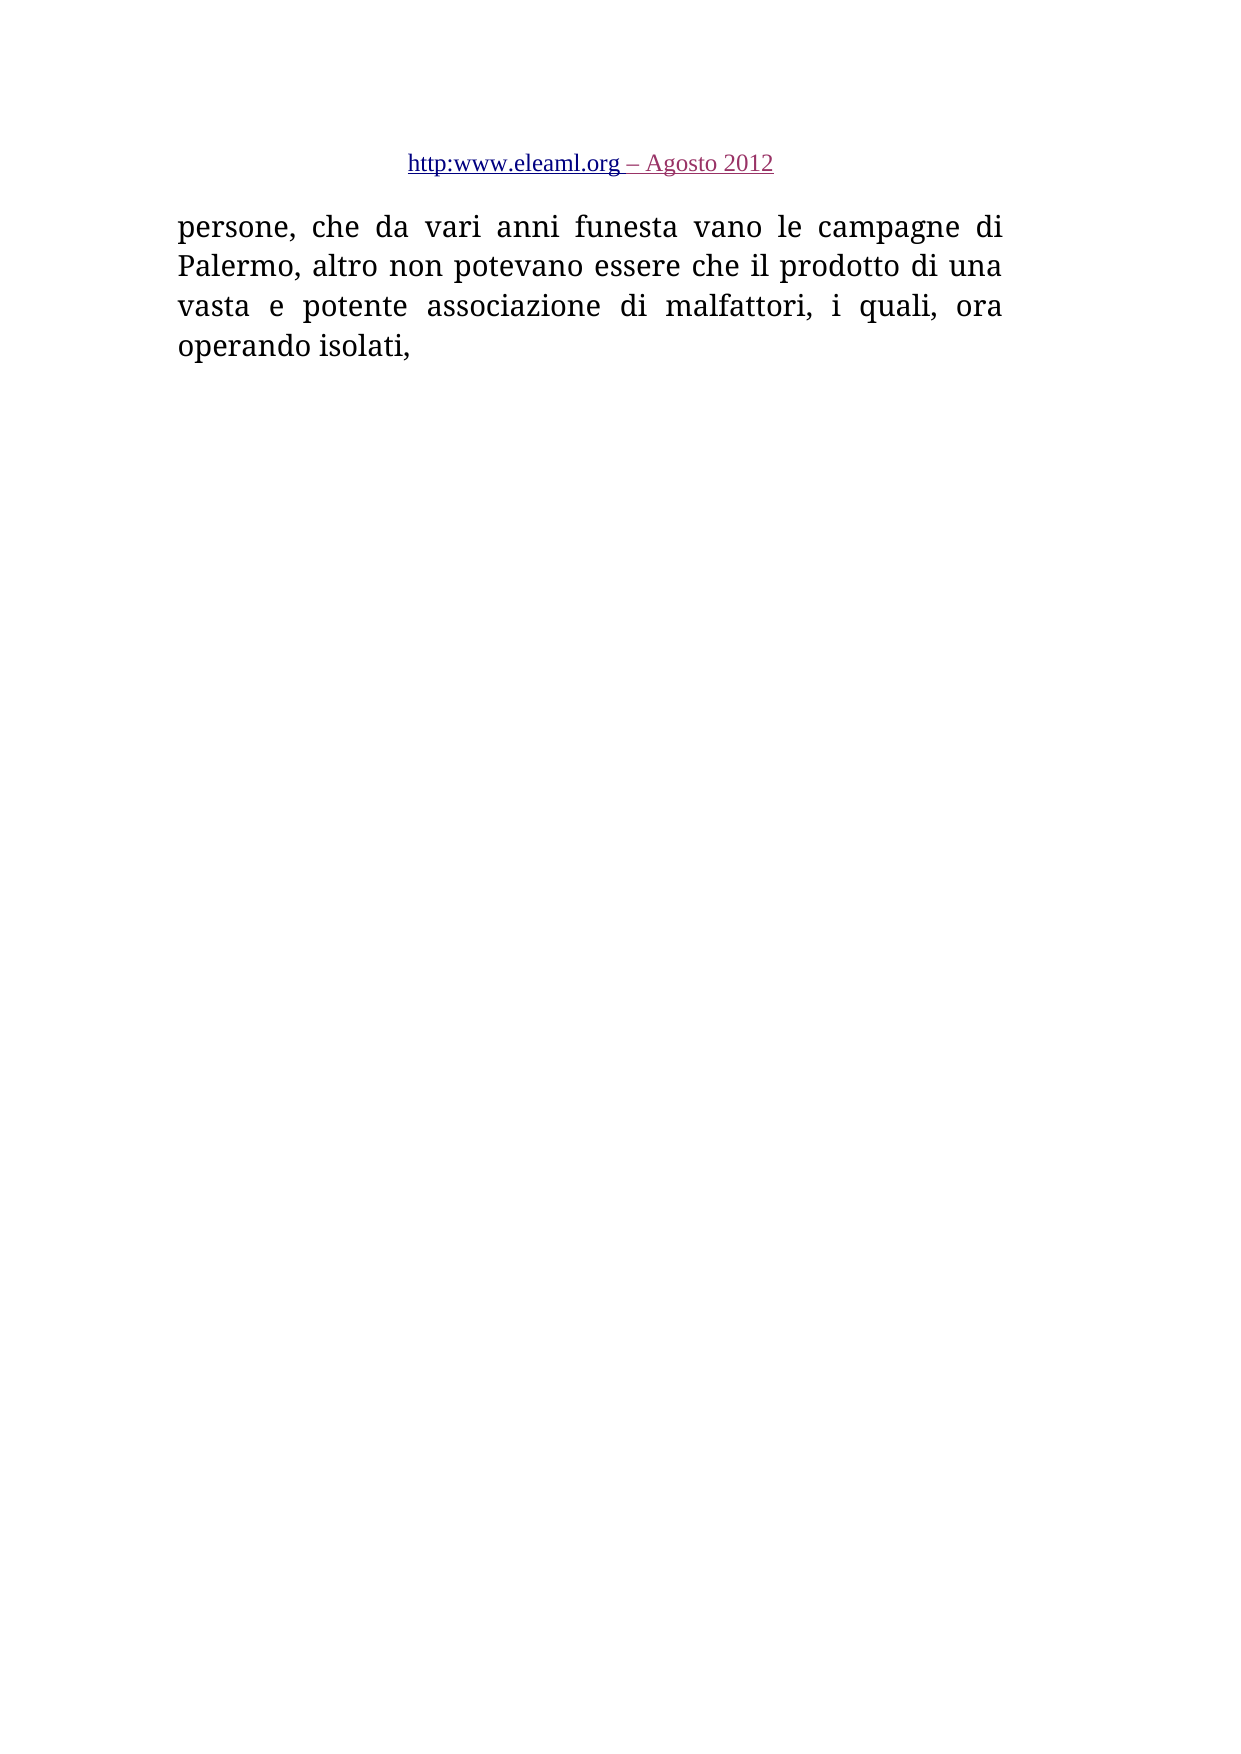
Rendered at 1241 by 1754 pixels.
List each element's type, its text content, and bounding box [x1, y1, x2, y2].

text persone, che da vari anni funesta vano le campagne di Palermo, altro non potevano essere che il prodotto di una vasta e potente associazione di malfattori, i quali, ora operando isolati, [177, 206, 1004, 364]
